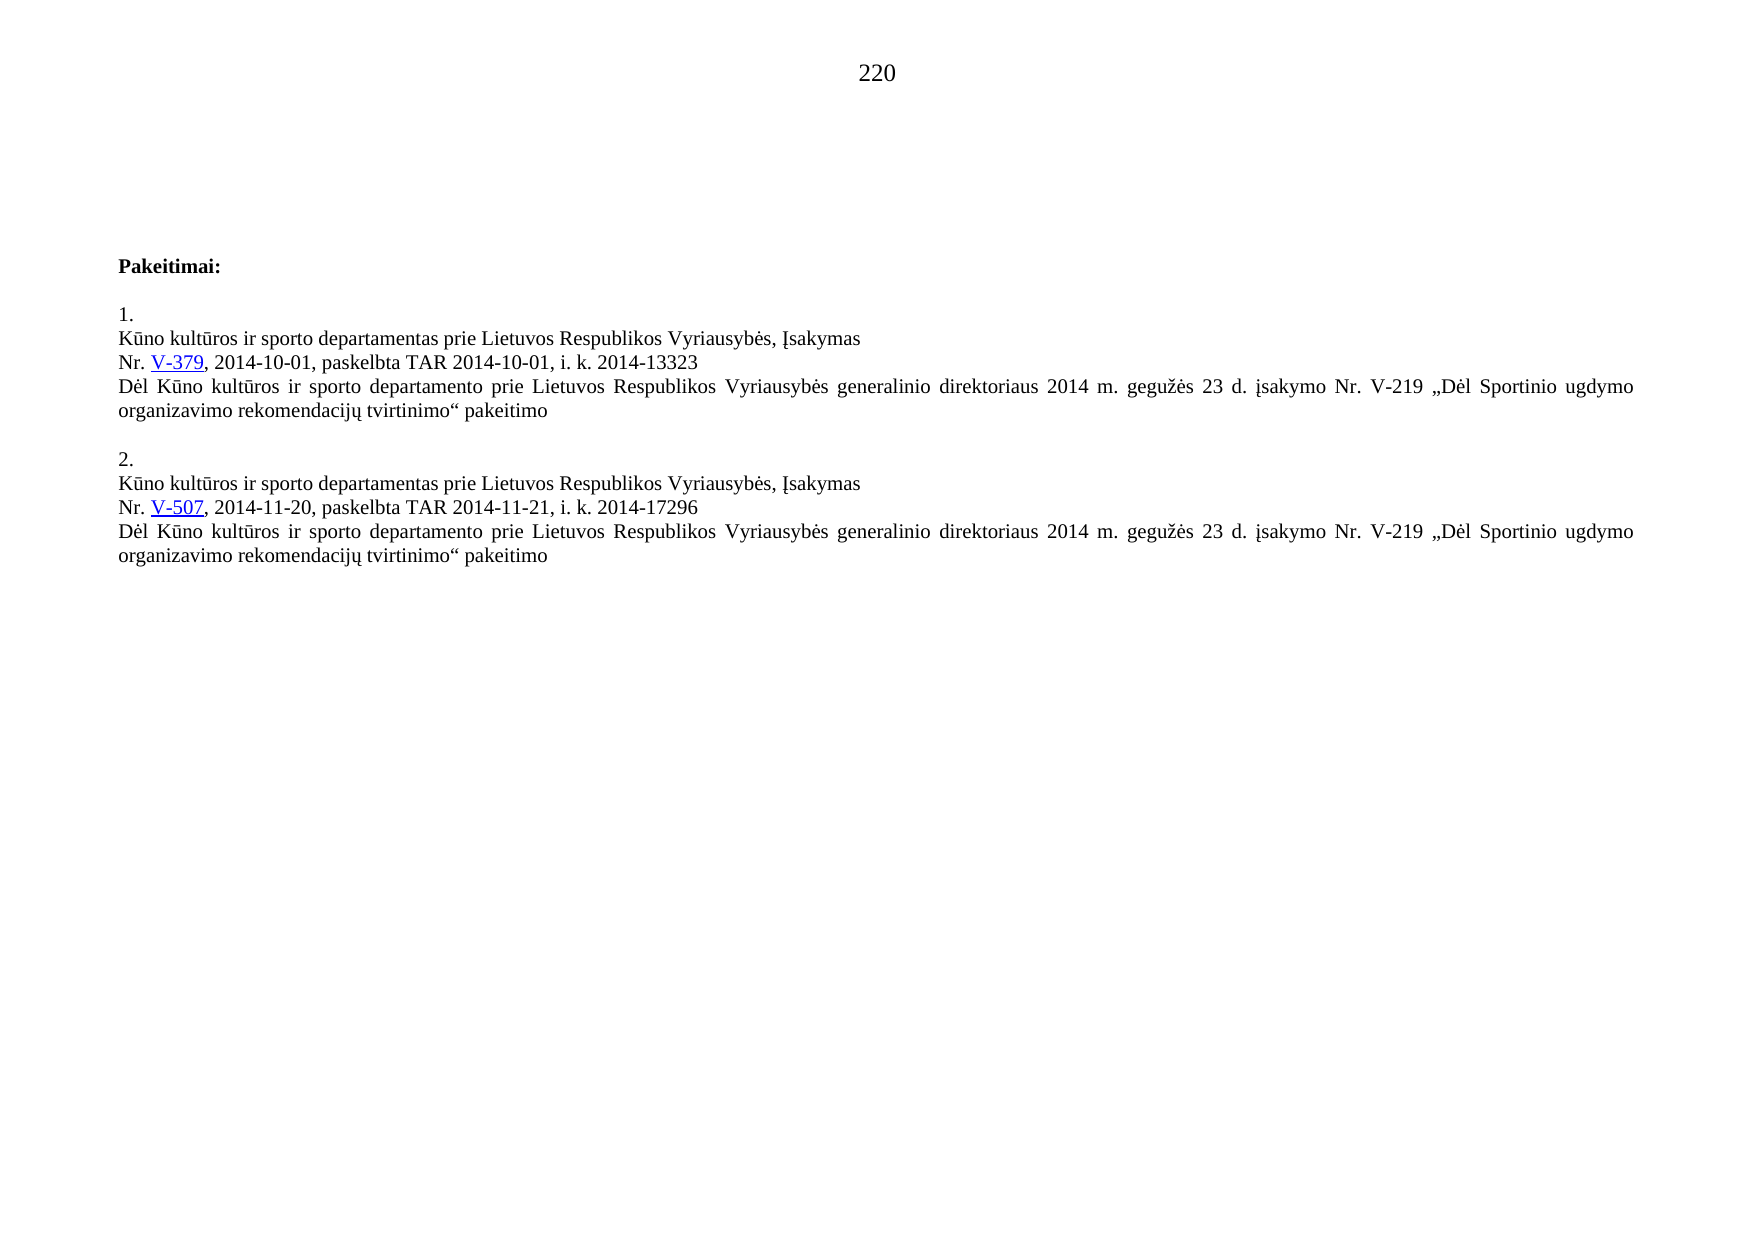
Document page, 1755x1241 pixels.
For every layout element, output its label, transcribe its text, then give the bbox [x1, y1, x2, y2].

text Dėl Kūno kultūros ir sporto departamento prie Lietuvos Respublikos Vyriausybės generalinio direktoriaus 2014 m. gegužės 23 d. įsakymo Nr. V-219 „Dėl Sportinio ugdymo organizavimo rekomendacijų tvirtinimo“ pakeitimo [118, 374, 1636, 422]
text Nr. V-379, 2014-10-01, paskelbta TAR 2014-10-01, i. k. 2014-13323 [118, 350, 1636, 374]
text Dėl Kūno kultūros ir sporto departamento prie Lietuvos Respublikos Vyriausybės generalinio direktoriaus 2014 m. gegužės 23 d. įsakymo Nr. V-219 „Dėl Sportinio ugdymo organizavimo rekomendacijų tvirtinimo“ pakeitimo [118, 519, 1636, 567]
text Nr. V-507, 2014-11-20, paskelbta TAR 2014-11-21, i. k. 2014-17296 [118, 495, 1636, 519]
text 2. [118, 447, 1636, 471]
text Kūno kultūros ir sporto departamentas prie Lietuvos Respublikos Vyriausybės, Įsakymas [118, 471, 1636, 495]
text Kūno kultūros ir sporto departamentas prie Lietuvos Respublikos Vyriausybės, Įsakymas [118, 326, 1636, 350]
text 1. [118, 302, 1636, 326]
text Pakeitimai: [118, 254, 1636, 278]
